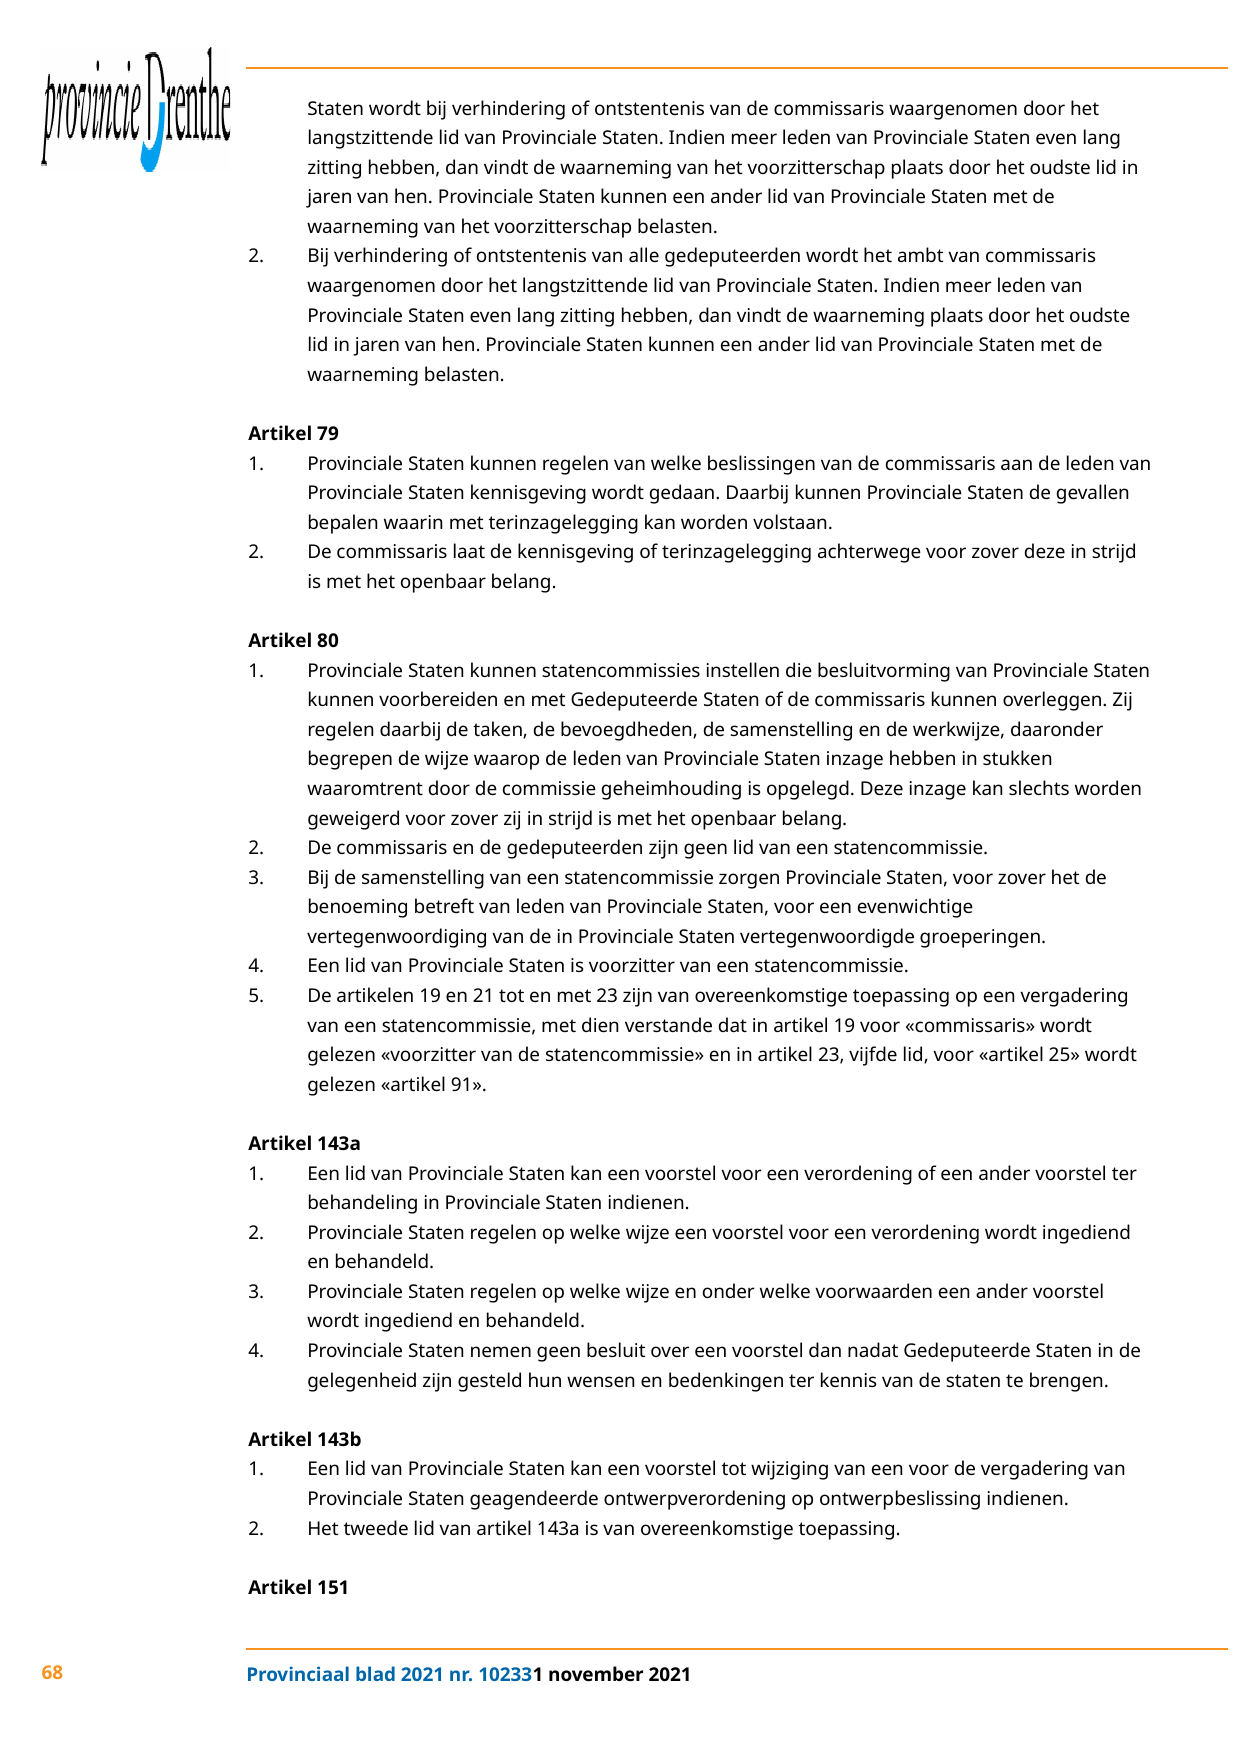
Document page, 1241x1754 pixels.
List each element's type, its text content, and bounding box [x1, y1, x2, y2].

list De commissaris laat de kennisgeving of terinzagelegging achterwege voor zover deze in strijd is met het openbaar belang. [248, 538, 1152, 594]
list Provinciale Staten regelen op welke wijze een voorstel voor een verordening wordt ingediend en behandeld. [248, 1219, 1152, 1274]
list Bij de samenstelling van een statencommissie zorgen Provinciale Staten, voor zover het de benoeming betreft van leden van Provinciale Staten, voor een evenwichtige vertegenwoordiging van de in Provinciale Staten vertegenwoordigde groeperingen. [248, 864, 1152, 949]
text Artikel 143b [248, 1426, 1152, 1452]
picture [41, 47, 231, 172]
list Het tweede lid van artikel 143a is van overeenkomstige toepassing. [248, 1515, 1152, 1541]
list Provinciale Staten nemen geen besluit over een voorstel dan nadat Gedeputeerde Staten in de gelegenheid zijn gesteld hun wensen en bedenkingen ter kennis van de staten te brengen. [248, 1337, 1152, 1393]
list De commissaris en de gedeputeerden zijn geen lid van een statencommissie. [248, 834, 1152, 860]
text Artikel 143a [248, 1130, 1152, 1156]
list Een lid van Provinciale Staten is voorzitter van een statencommissie. [248, 953, 1152, 978]
list Provinciale Staten kunnen statencommissies instellen die besluitvorming van Provinciale Staten kunnen voorbereiden en met Gedeputeerde Staten of de commissaris kunnen overleggen. Zij regelen daarbij de taken, de bevoegdheden, de samenstelling en de werkwijze, daaronder begrepen de wijze waarop de leden van Provinciale Staten inzage hebben in stukken waaromtrent door de commissie geheimhouding is opgelegd. Deze inzage kan slechts worden geweigerd voor zover zij in strijd is met het openbaar belang. [248, 657, 1152, 831]
list Een lid van Provinciale Staten kan een voorstel tot wijziging van een voor de vergadering van Provinciale Staten geagendeerde ontwerpverordening op ontwerp­beslissing indienen. [248, 1456, 1152, 1511]
text Artikel 80 [248, 627, 1152, 653]
list Provinciale Staten regelen op welke wijze en onder welke voorwaarden een ander voorstel wordt ingediend en behandeld. [248, 1278, 1152, 1333]
text Artikel 151 [248, 1574, 1152, 1600]
list Staten wordt bij verhindering of ontstentenis van de commissaris waargenomen door het langstzittende lid van Provinciale Staten. Indien meer leden van Provinciale Staten even lang zitting hebben, dan vindt de waarneming van het voorzitterschap plaats door het oudste lid in jaren van hen. Provinciale Staten kunnen een ander lid van Provinciale Staten met de waarneming van het voorzitterschap belasten. [248, 95, 1152, 239]
list De artikelen 19 en 21 tot en met 23 zijn van overeenkomstige toepassing op een vergadering van een statencommissie, met dien verstande dat in artikel 19 voor «commissaris» wordt gelezen «voorzitter van de statencommissie» en in artikel 23, vijfde lid, voor «artikel 25» wordt gelezen «artikel 91». [248, 982, 1152, 1097]
list Een lid van Provinciale Staten kan een voorstel voor een verordening of een ander voorstel ter behandeling in Provinciale Staten indienen. [248, 1160, 1152, 1215]
list Provinciale Staten kunnen regelen van welke beslissingen van de commissaris aan de leden van Provinciale Staten kennisgeving wordt gedaan. Daarbij kunnen Provinciale Staten de gevallen bepalen waarin met terinzagelegging kan worden volstaan. [248, 450, 1152, 535]
text Artikel 79 [248, 420, 1152, 446]
list Bij verhindering of ontstentenis van alle gedeputeerden wordt het ambt van commissaris waargenomen door het langstzittende lid van Provinciale Staten. Indien meer leden van Provinciale Staten even lang zitting hebben, dan vindt de waarneming plaats door het oudste lid in jaren van hen. Provinciale Staten kunnen een ander lid van Provinciale Staten met de waarneming belasten. [248, 243, 1152, 387]
